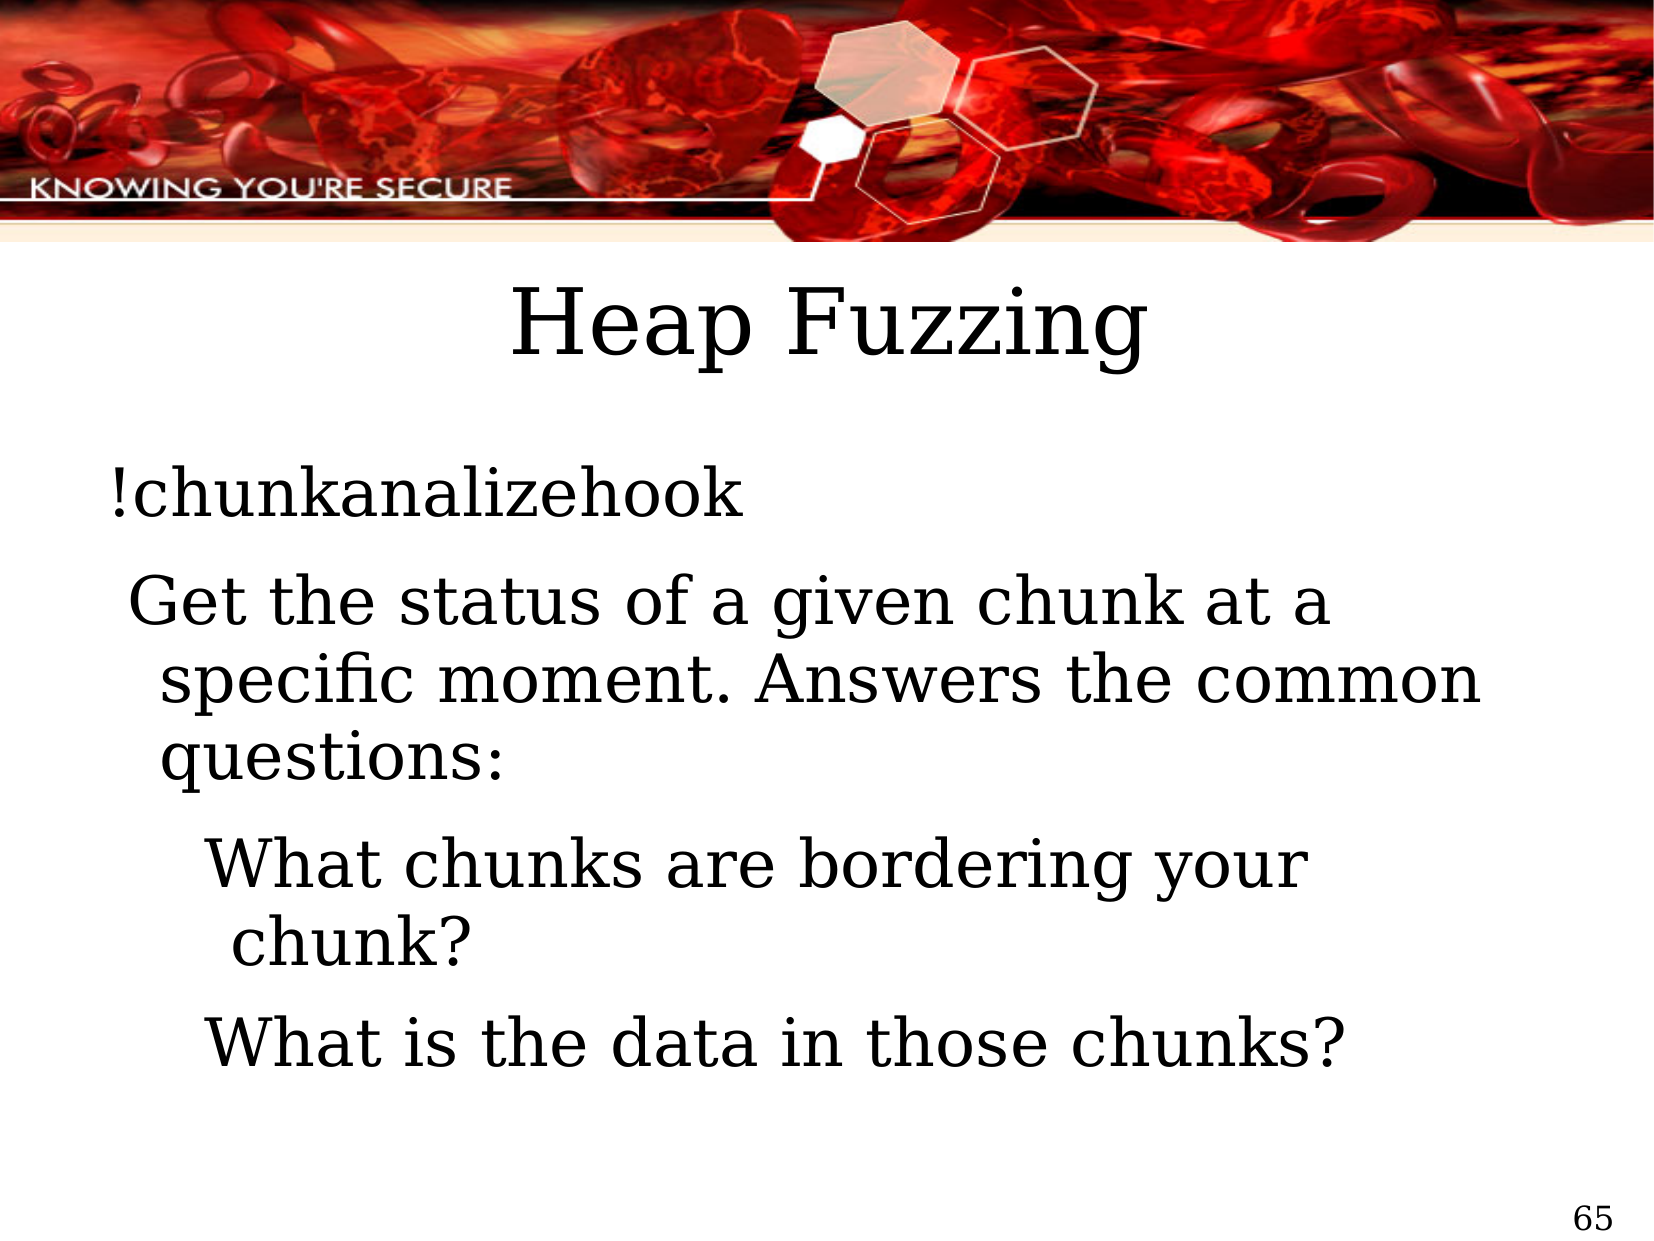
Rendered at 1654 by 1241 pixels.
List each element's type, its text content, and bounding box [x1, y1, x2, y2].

list !chunkanalizehook Get the status of a given chunk at a specific moment. Answers the common questions: What chunks are bordering your chunk? What is the data in those chunks? [88, 454, 1544, 1189]
title Heap Fuzzing [123, 219, 1536, 427]
picture [0, 0, 1654, 242]
